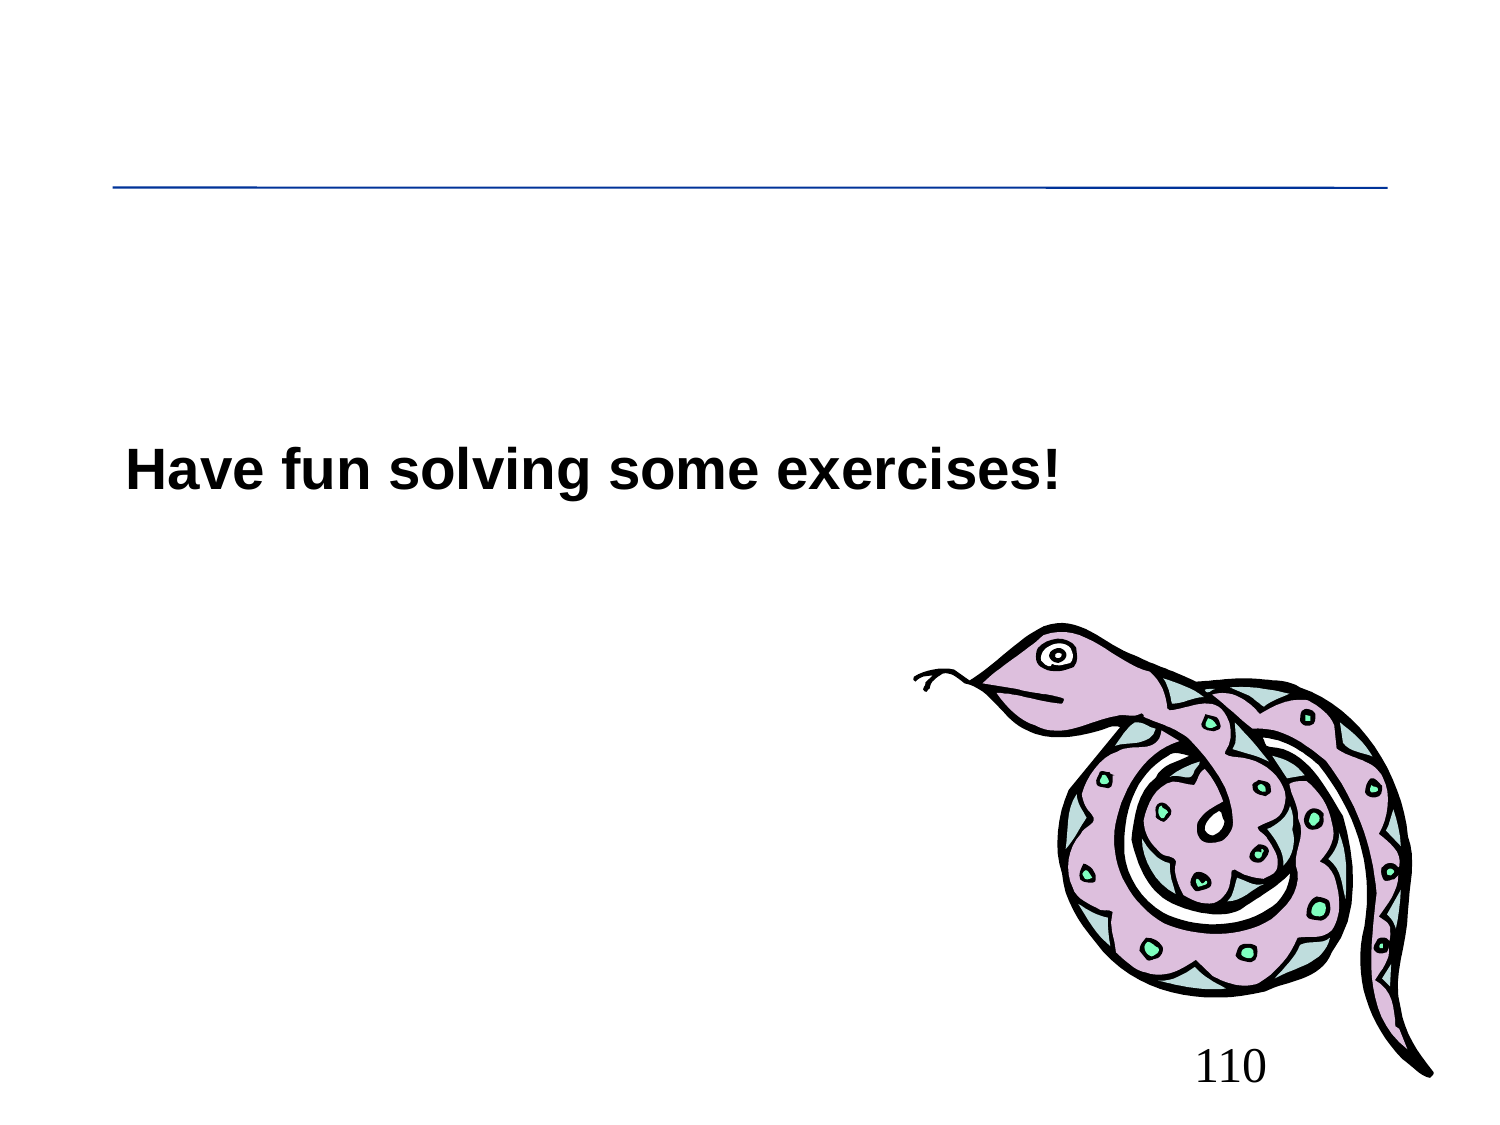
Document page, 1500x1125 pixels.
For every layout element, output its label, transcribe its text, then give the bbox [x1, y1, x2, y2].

title Have fun solving some exercises! [112, 353, 1388, 585]
text_box [1074, 1078, 1387, 1125]
picture [912, 612, 1435, 1078]
